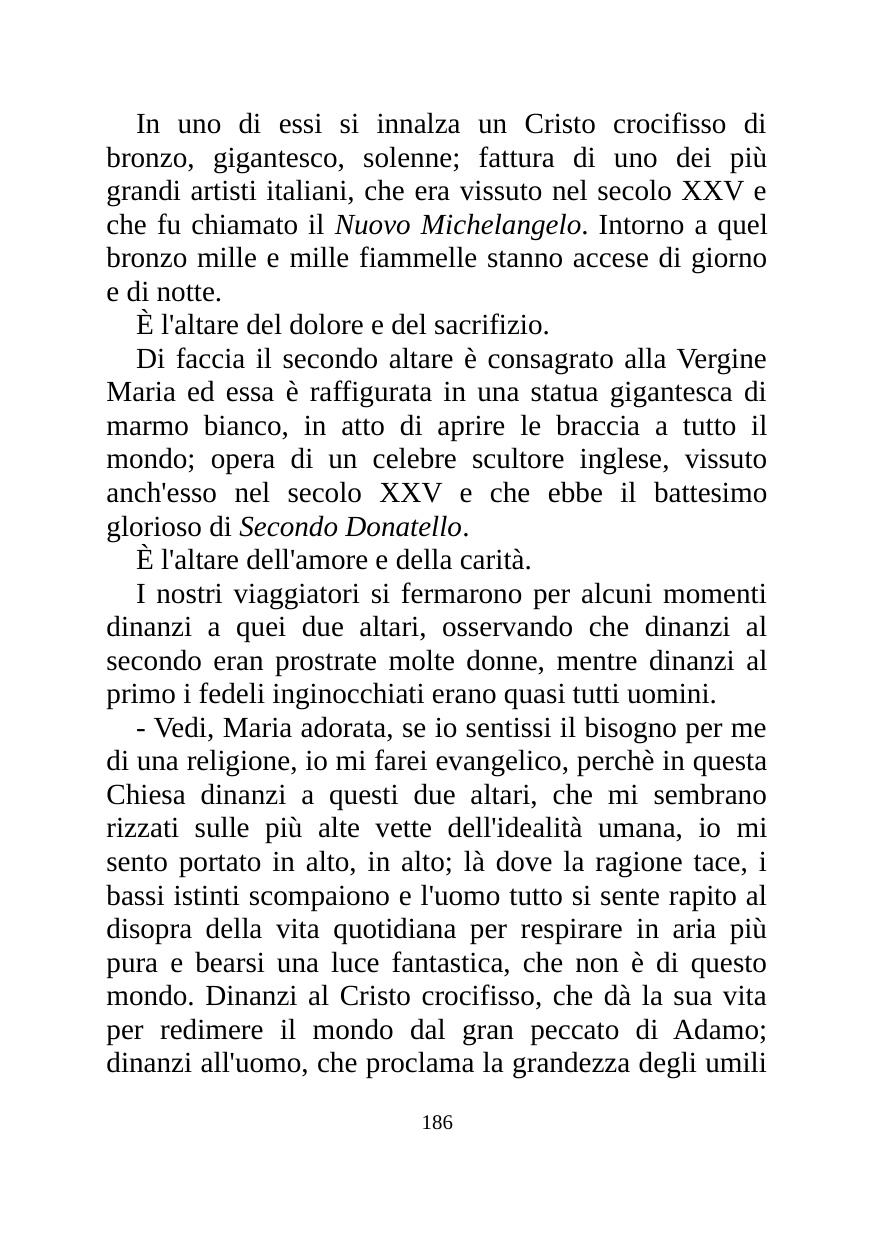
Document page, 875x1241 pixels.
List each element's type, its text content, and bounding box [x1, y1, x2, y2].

text - Vedi, Maria adorata, se io sentissi il bisogno per me di una religione, io mi farei evangelico, perchè in questa Chiesa dinanzi a questi due altari, che mi sembrano rizzati sulle più alte vette dell'idealità umana, io mi sento portato in alto, in alto; là dove la ragione tace, i bassi istinti scompaiono e l'uomo tutto si sente rapito al disopra della vita quotidiana per respirare in aria più pura e bearsi una luce fantastica, che non è di questo mondo. Dinanzi al Cristo crocifisso, che dà la sua vita per redimere il mondo dal gran peccato di Adamo; dinanzi all'uomo, che proclama la grandezza degli umili [106, 710, 768, 1079]
text I nostri viaggiatori si fermarono per alcuni momenti dinanzi a quei due altari, osservando che dinanzi al secondo eran prostrate molte donne, mentre dinanzi al primo i fedeli inginocchiati erano quasi tutti uomini. [106, 576, 768, 710]
text È l'altare del dolore e del sacrifizio. [106, 307, 768, 341]
text In uno di essi si innalza un Cristo crocifisso di bronzo, gigantesco, solenne; fattura di uno dei più grandi artisti italiani, che era vissuto nel secolo XXV e che fu chiamato il Nuovo Michelangelo. Intorno a quel bronzo mille e mille fiammelle stanno accese di giorno e di notte. [106, 106, 768, 307]
text È l'altare dell'amore e della carità. [106, 542, 768, 576]
text Di faccia il secondo altare è consagrato alla Vergine Maria ed essa è raffigurata in una statua gigantesca di marmo bianco, in atto di aprire le braccia a tutto il mondo; opera di un celebre scultore inglese, vissuto anch'esso nel secolo XXV e che ebbe il battesimo glorioso di Secondo Donatello. [106, 341, 768, 542]
